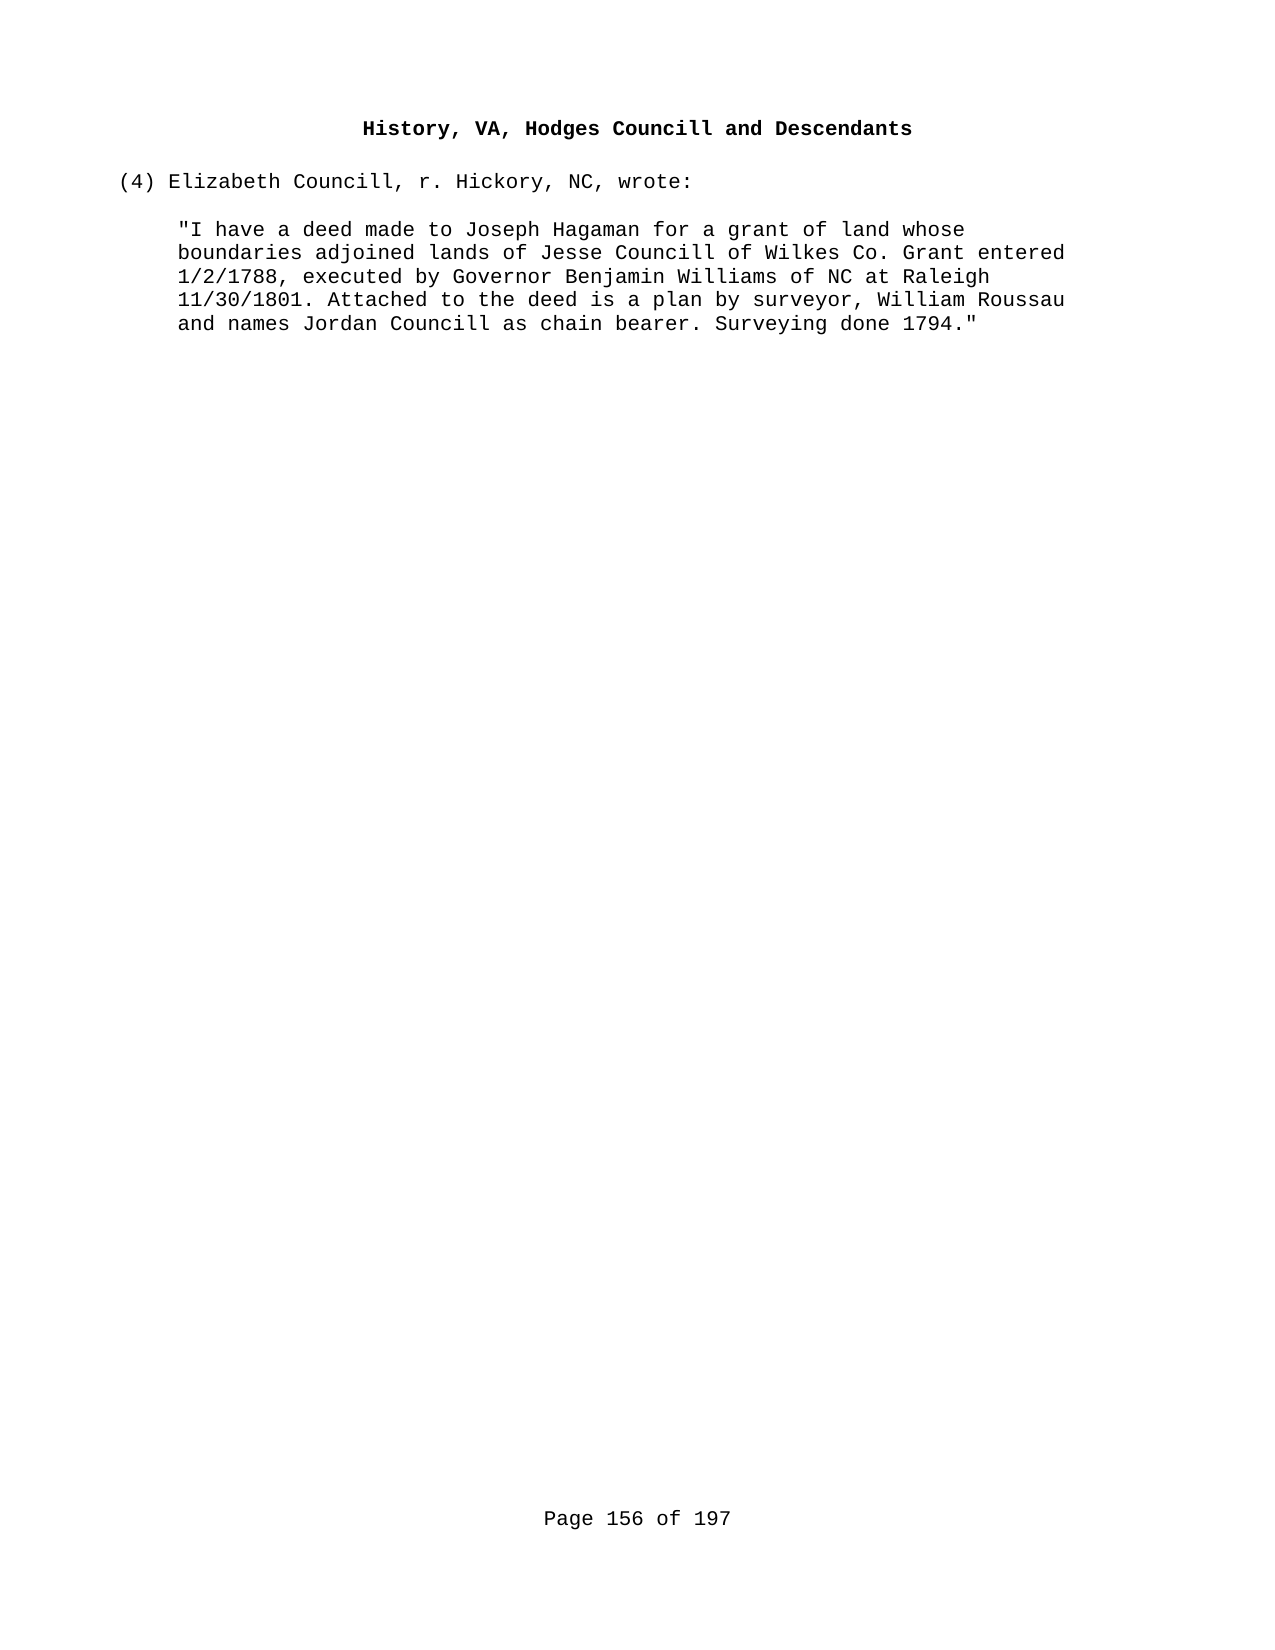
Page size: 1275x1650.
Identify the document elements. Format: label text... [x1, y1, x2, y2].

text (4) Elizabeth Councill, r. Hickory, NC, wrote: [118, 171, 1157, 195]
text "I have a deed made to Joseph Hagaman for a grant of land whose boundaries adjoined lands of Jesse Councill of Wilkes Co. Grant entered 1/2/1788, executed by Governor Benjamin Williams of NC at Raleigh 11/30/1801. Attached to the deed is a plan by surveyor, William Roussau and names Jordan Councill as chain bearer. Surveying done 1794." [177, 218, 1098, 337]
